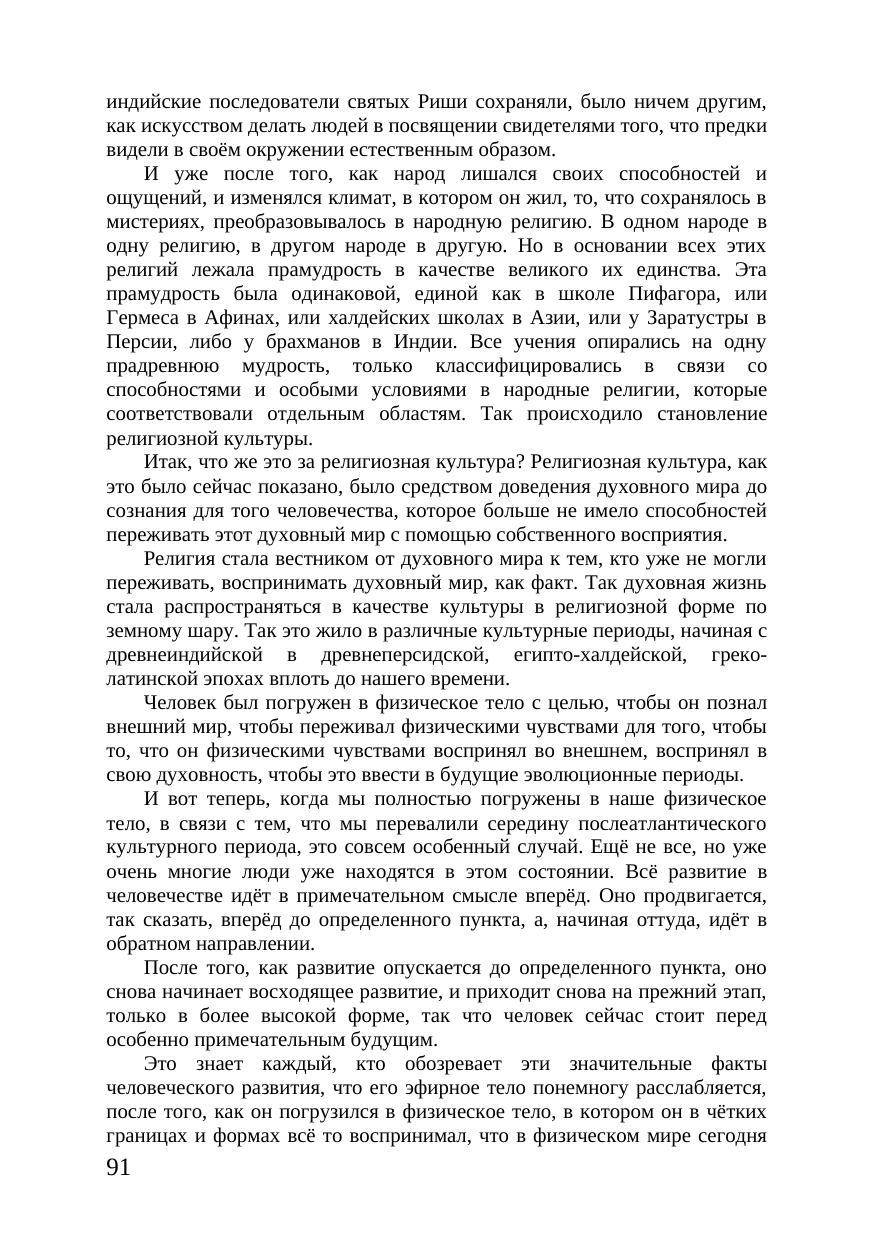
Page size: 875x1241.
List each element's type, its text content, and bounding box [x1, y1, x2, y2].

text Человек был погружен в физическое тело с целью, чтобы он познал внешний мир, чтобы переживал физическими чувствами для того, чтобы то, что он физическими чувствами воспринял во внешнем, воспринял в свою духовность, чтобы это ввести в будущие эволюционные периоды. [106, 690, 768, 786]
text индийские последователи святых Риши сохраняли, было ничем другим, как искусством делать людей в посвящении свидетелями того, что предки видели в своём окружении естественным образом. [106, 88, 768, 161]
text И вот теперь, когда мы полностью погружены в наше физическое тело, в связи с тем, что мы перевалили середину послеатлантического культурного периода, это совсем особенный случай. Ещё не все, но уже очень многие люди уже находятся в этом состоянии. Всё развитие в человечестве идёт в примечательном смысле вперёд. Оно продвигается, так сказать, вперёд до определенного пункта, а, начиная оттуда, идёт в обратном направлении. [106, 786, 768, 955]
text Это знает каждый, кто обозревает эти значительные факты человеческого развития, что его эфирное тело понемногу расслабляется, после того, как он погрузился в физическое тело, в котором он в чётких границах и формах всё то воспринимал, что в физическом мире сегодня [106, 1051, 768, 1147]
text После того, как развитие опускается до определенного пункта, оно снова начинает восходящее развитие, и приходит снова на прежний этап, только в более высокой форме, так что человек сейчас стоит перед особенно примечательным будущим. [106, 955, 768, 1051]
text И уже после того, как народ лишался своих способностей и ощущений, и изменялся климат, в котором он жил, то, что сохранялось в мистериях, преобразовывалось в народную религию. В одном народе в одну религию, в другом народе в другую. Но в основании всех этих религий лежала прамудрость в качестве великого их единства. Эта прамудрость была одинаковой, единой как в школе Пифагора, или Гермеса в Афинах, или халдейских школах в Азии, или у Заратустры в Персии, либо у брахманов в Индии. Все учения опирались на одну прадревнюю мудрость, только классифицировались в связи со способностями и особыми условиями в народные религии, которые соответствовали отдельным областям. Так происходило становление религиозной культуры. [106, 161, 768, 449]
text Итак, что же это за религиозная культура? Религиозная культура, как это было сейчас показано, было средством доведения духовного мира до сознания для того человечества, которое больше не имело способностей переживать этот духовный мир с помощью собственного восприятия. [106, 449, 768, 546]
text Религия стала вестником от духовного мира к тем, кто уже не могли переживать, воспринимать духовный мир, как факт. Так духовная жизнь стала распространяться в качестве культуры в религиозной форме по земному шару. Так это жило в различные культурные периоды, начиная с древнеиндийской в древнеперсидской, египто-халдейской, греко-латинской эпохах вплоть до нашего времени. [106, 546, 768, 690]
